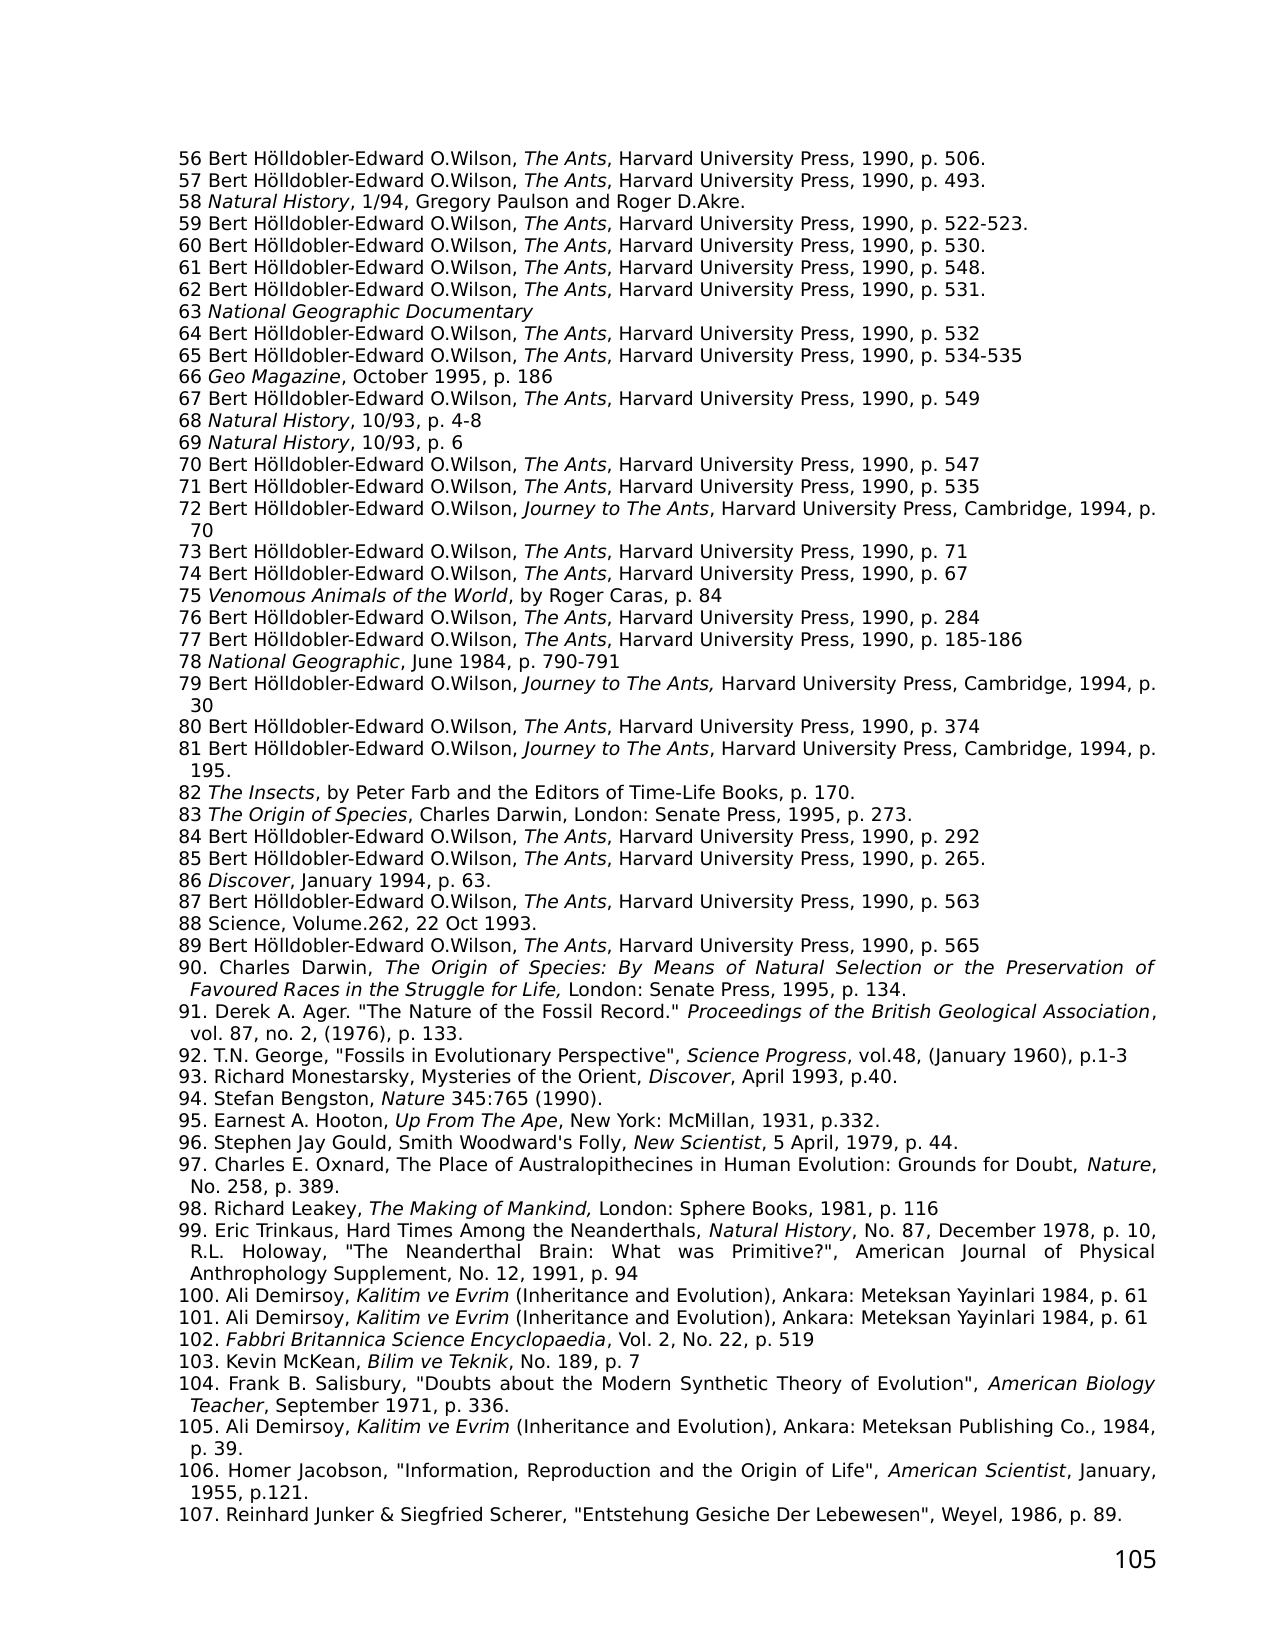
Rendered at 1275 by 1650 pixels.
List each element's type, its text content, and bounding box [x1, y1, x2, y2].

text 64 Bert Hölldobler-Edward O.Wilson, The Ants, Harvard University Press, 1990, p. 532 [178, 323, 1157, 344]
text 71 Bert Hölldobler-Edward O.Wilson, The Ants, Harvard University Press, 1990, p. 535 [178, 476, 1157, 498]
text 87 Bert Hölldobler-Edward O.Wilson, The Ants, Harvard University Press, 1990, p. 563 [178, 891, 1157, 913]
text 99. Eric Trinkaus, Hard Times Among the Neanderthals, Natural History, No. 87, December 1978, p. 10, R.L. Holoway, "The Neanderthal Brain: What was Primitive?", American Journal of Physical Anthrophology Supplement, No. 12, 1991, p. 94 [178, 1219, 1157, 1285]
text 68 Natural History, 10/93, p. 4-8 [178, 410, 1157, 432]
text 80 Bert Hölldobler-Edward O.Wilson, The Ants, Harvard University Press, 1990, p. 374 [178, 716, 1157, 738]
text 94. Stefan Bengston, Nature 345:765 (1990). [178, 1088, 1157, 1110]
text 97. Charles E. Oxnard, The Place of Australopithecines in Human Evolution: Grounds for Doubt, Nature, No. 258, p. 389. [178, 1154, 1157, 1198]
text 58 Natural History, 1/94, Gregory Paulson and Roger D.Akre. [178, 191, 1157, 213]
text 90. Charles Darwin, The Origin of Species: By Means of Natural Selection or the Preservation of Favoured Races in the Struggle for Life, London: Senate Press, 1995, p. 134. [178, 957, 1157, 1001]
text 86 Discover, January 1994, p. 63. [178, 869, 1157, 891]
text 93. Richard Monestarsky, Mysteries of the Orient, Discover, April 1993, p.40. [178, 1066, 1157, 1088]
text 69 Natural History, 10/93, p. 6 [178, 432, 1157, 454]
text 107. Reinhard Junker & Siegfried Scherer, "Entstehung Gesiche Der Lebewesen", Weyel, 1986, p. 89. [178, 1504, 1157, 1526]
text 82 The Insects, by Peter Farb and the Editors of Time-Life Books, p. 170. [178, 782, 1157, 804]
text 98. Richard Leakey, The Making of Mankind, London: Sphere Books, 1981, p. 116 [178, 1198, 1157, 1219]
text 102. Fabbri Britannica Science Encyclopaedia, Vol. 2, No. 22, p. 519 [178, 1329, 1157, 1351]
text 61 Bert Hölldobler-Edward O.Wilson, The Ants, Harvard University Press, 1990, p. 548. [178, 257, 1157, 279]
text 101. Ali Demirsoy, Kalitim ve Evrim (Inheritance and Evolution), Ankara: Meteksan Yayinlari 1984, p. 61 [178, 1307, 1157, 1329]
text 74 Bert Hölldobler-Edward O.Wilson, The Ants, Harvard University Press, 1990, p. 67 [178, 563, 1157, 585]
text 65 Bert Hölldobler-Edward O.Wilson, The Ants, Harvard University Press, 1990, p. 534-535 [178, 344, 1157, 366]
text 73 Bert Hölldobler-Edward O.Wilson, The Ants, Harvard University Press, 1990, p. 71 [178, 541, 1157, 563]
text 75 Venomous Animals of the World, by Roger Caras, p. 84 [178, 585, 1157, 607]
text 103. Kevin McKean, Bilim ve Teknik, No. 189, p. 7 [178, 1351, 1157, 1373]
text 72 Bert Hölldobler-Edward O.Wilson, Journey to The Ants, Harvard University Press, Cambridge, 1994, p. 70 [178, 498, 1157, 541]
text 77 Bert Hölldobler-Edward O.Wilson, The Ants, Harvard University Press, 1990, p. 185-186 [178, 629, 1157, 651]
text 66 Geo Magazine, October 1995, p. 186 [178, 366, 1157, 388]
text 91. Derek A. Ager. "The Nature of the Fossil Record." Proceedings of the British Geological Association, vol. 87, no. 2, (1976), p. 133. [178, 1001, 1157, 1044]
text 88 Science, Volume.262, 22 Oct 1993. [178, 913, 1157, 935]
text 59 Bert Hölldobler-Edward O.Wilson, The Ants, Harvard University Press, 1990, p. 522-523. [178, 213, 1157, 235]
text 78 National Geographic, June 1984, p. 790-791 [178, 651, 1157, 673]
text 56 Bert Hölldobler-Edward O.Wilson, The Ants, Harvard University Press, 1990, p. 506. [178, 148, 1157, 169]
text 60 Bert Hölldobler-Edward O.Wilson, The Ants, Harvard University Press, 1990, p. 530. [178, 235, 1157, 257]
text 67 Bert Hölldobler-Edward O.Wilson, The Ants, Harvard University Press, 1990, p. 549 [178, 388, 1157, 410]
text 89 Bert Hölldobler-Edward O.Wilson, The Ants, Harvard University Press, 1990, p. 565 [178, 935, 1157, 957]
text 79 Bert Hölldobler-Edward O.Wilson, Journey to The Ants, Harvard University Press, Cambridge, 1994, p. 30 [178, 673, 1157, 716]
text 95. Earnest A. Hooton, Up From The Ape, New York: McMillan, 1931, p.332. [178, 1110, 1157, 1132]
text 106. Homer Jacobson, "Information, Reproduction and the Origin of Life", American Scientist, January, 1955, p.121. [178, 1460, 1157, 1504]
text 104. Frank B. Salisbury, "Doubts about the Modern Synthetic Theory of Evolution", American Biology Teacher, September 1971, p. 336. [178, 1373, 1157, 1416]
text 63 National Geographic Documentary [178, 301, 1157, 323]
text 96. Stephen Jay Gould, Smith Woodward's Folly, New Scientist, 5 April, 1979, p. 44. [178, 1132, 1157, 1154]
text 85 Bert Hölldobler-Edward O.Wilson, The Ants, Harvard University Press, 1990, p. 265. [178, 848, 1157, 869]
text 70 Bert Hölldobler-Edward O.Wilson, The Ants, Harvard University Press, 1990, p. 547 [178, 454, 1157, 476]
text 57 Bert Hölldobler-Edward O.Wilson, The Ants, Harvard University Press, 1990, p. 493. [178, 169, 1157, 191]
text 83 The Origin of Species, Charles Darwin, London: Senate Press, 1995, p. 273. [178, 804, 1157, 826]
text 62 Bert Hölldobler-Edward O.Wilson, The Ants, Harvard University Press, 1990, p. 531. [178, 279, 1157, 301]
text 81 Bert Hölldobler-Edward O.Wilson, Journey to The Ants, Harvard University Press, Cambridge, 1994, p. 195. [178, 738, 1157, 782]
text 105. Ali Demirsoy, Kalitim ve Evrim (Inheritance and Evolution), Ankara: Meteksan Publishing Co., 1984, p. 39. [178, 1416, 1157, 1460]
text 100. Ali Demirsoy, Kalitim ve Evrim (Inheritance and Evolution), Ankara: Meteksan Yayinlari 1984, p. 61 [178, 1285, 1157, 1307]
text 84 Bert Hölldobler-Edward O.Wilson, The Ants, Harvard University Press, 1990, p. 292 [178, 826, 1157, 848]
text 92. T.N. George, "Fossils in Evolutionary Perspective", Science Progress, vol.48, (January 1960), p.1-3 [178, 1044, 1157, 1066]
text 76 Bert Hölldobler-Edward O.Wilson, The Ants, Harvard University Press, 1990, p. 284 [178, 607, 1157, 629]
